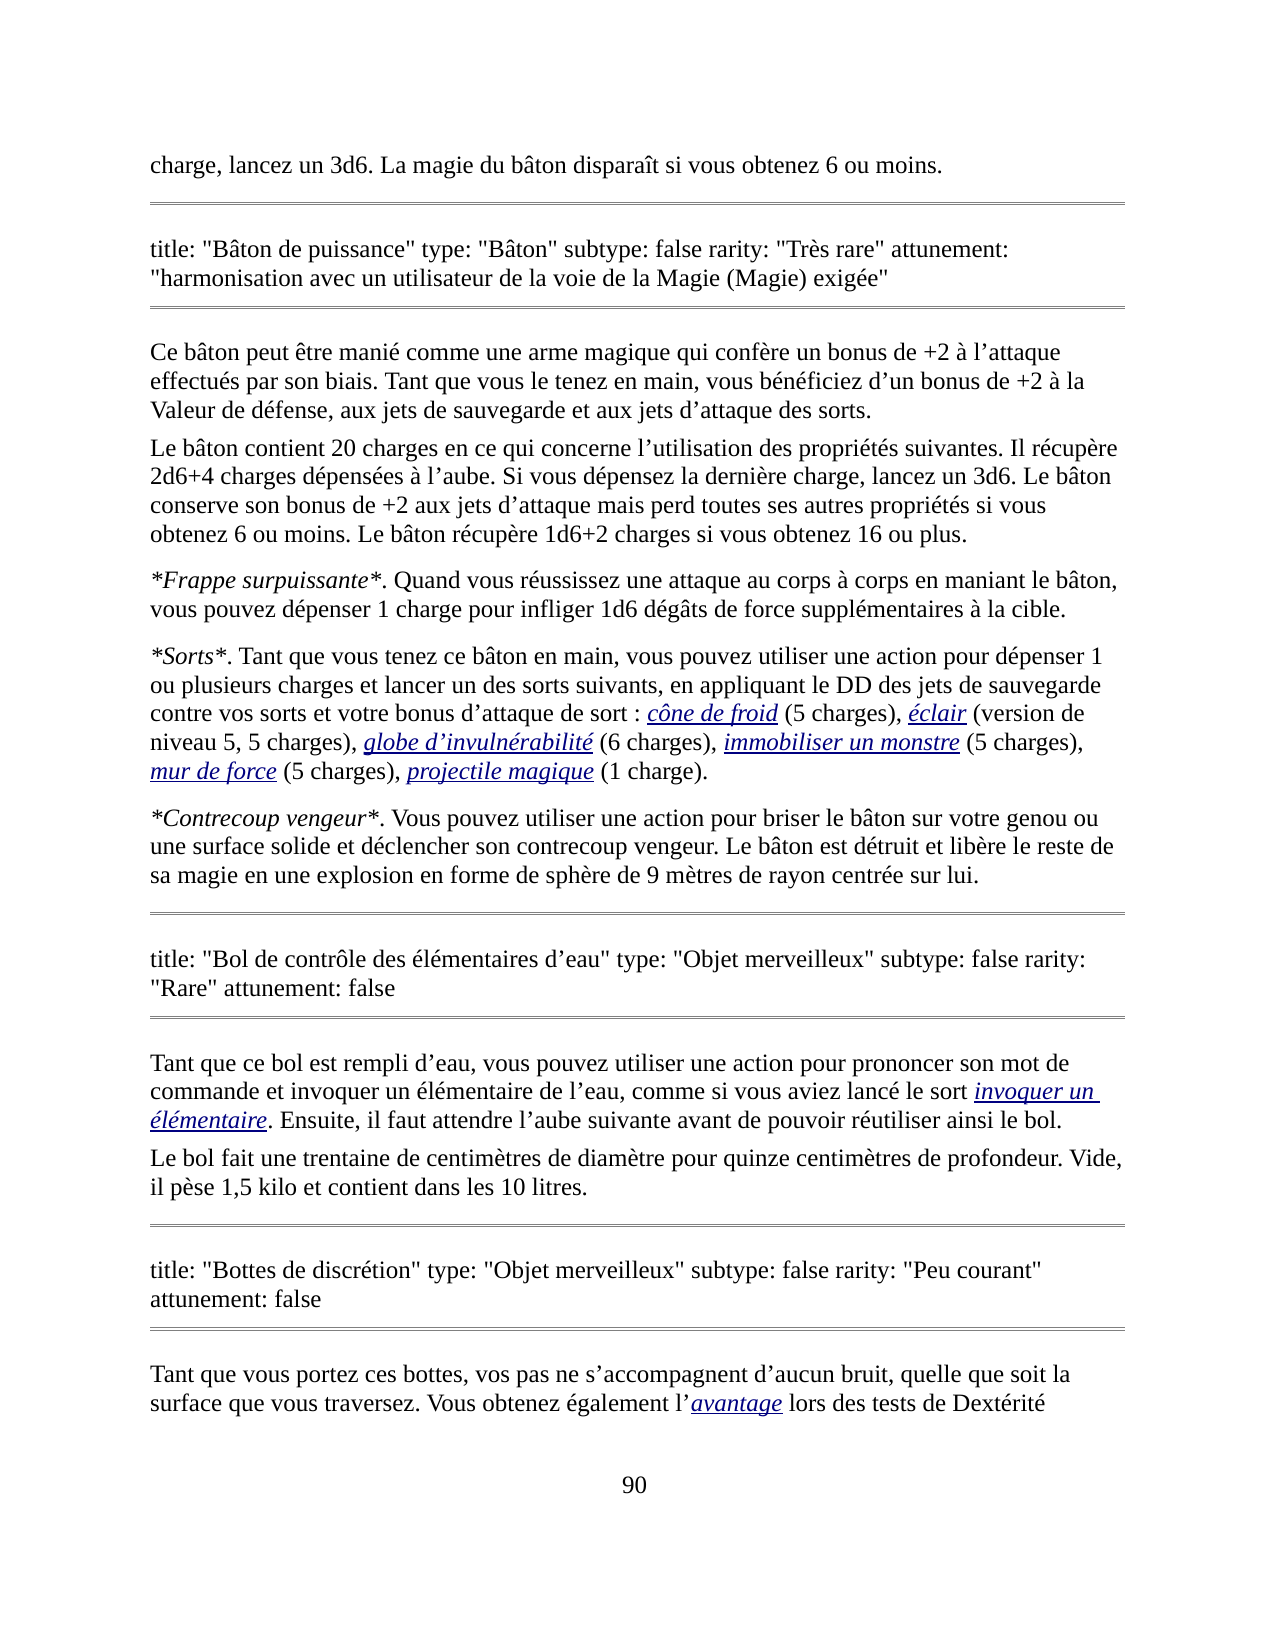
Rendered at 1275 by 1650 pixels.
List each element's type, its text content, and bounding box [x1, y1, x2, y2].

text Tant que ce bol est rempli d’eau, vous pouvez utiliser une action pour prononcer son mot de commande et invoquer un élémentaire de l’eau, comme si vous aviez lancé le sort invoquer un élémentaire. Ensuite, il faut attendre l’aube suivante avant de pouvoir réutiliser ainsi le bol. [150, 1048, 1125, 1134]
text title: "Bottes de discrétion" type: "Objet merveilleux" subtype: false rarity: "Peu courant" attunement: false [150, 1256, 1125, 1313]
text Le bol fait une trentaine de centimètres de diamètre pour quinze centimètres de profondeur. Vide, il pèse 1,5 kilo et contient dans les 10 litres. [150, 1143, 1125, 1200]
text Le bâton contient 20 charges en ce qui concerne l’utilisation des propriétés suivantes. Il récupère 2d6+4 charges dépensées à l’aube. Si vous dépensez la dernière charge, lancez un 3d6. Le bâton conserve son bonus de +2 aux jets d’attaque mais perd toutes ses autres propriétés si vous obtenez 6 ou moins. Le bâton récupère 1d6+2 charges si vous obtenez 16 ou plus. [150, 433, 1125, 548]
text *Contrecoup vengeur*. Vous pouvez utiliser une action pour briser le bâton sur votre genou ou une surface solide et déclencher son contrecoup vengeur. Le bâton est détruit et libère le reste de sa magie en une explosion en forme de sphère de 9 mètres de rayon centrée sur lui. [150, 803, 1125, 889]
text *Sorts*. Tant que vous tenez ce bâton en main, vous pouvez utiliser une action pour dépenser 1 ou plusieurs charges et lancer un des sorts suivants, en appliquant le DD des jets de sauvegarde contre vos sorts et votre bonus d’attaque de sort : cône de froid (5 charges), éclair (version de niveau 5, 5 charges), globe d’invulnérabilité (6 charges), immobiliser un monstre (5 charges), mur de force (5 charges), projectile magique (1 charge). [150, 641, 1125, 785]
text *Frappe surpuissante*. Quand vous réussissez une attaque au corps à corps en maniant le bâton, vous pouvez dépenser 1 charge pour infliger 1d6 dégâts de force supplémentaires à la cible. [150, 566, 1125, 623]
text title: "Bol de contrôle des élémentaires d’eau" type: "Objet merveilleux" subtype: false rarity: "Rare" attunement: false [150, 944, 1125, 1002]
text charge, lancez un 3d6. La magie du bâton disparaît si vous obtenez 6 ou moins. [150, 150, 1125, 179]
text title: "Bâton de puissance" type: "Bâton" subtype: false rarity: "Très rare" attunement: "harmonisation avec un utilisateur de la voie de la Magie (Magie) exigée" [150, 234, 1125, 291]
text Ce bâton peut être manié comme une arme magique qui confère un bonus de +2 à l’attaque effectués par son biais. Tant que vous le tenez en main, vous bénéficiez d’un bonus de +2 à la Valeur de défense, aux jets de sauvegarde et aux jets d’attaque des sorts. [150, 337, 1125, 424]
text Tant que vous portez ces bottes, vos pas ne s’accompagnent d’aucun bruit, quelle que soit la surface que vous traversez. Vous obtenez également l’avantage lors des tests de Dextérité [150, 1359, 1125, 1417]
